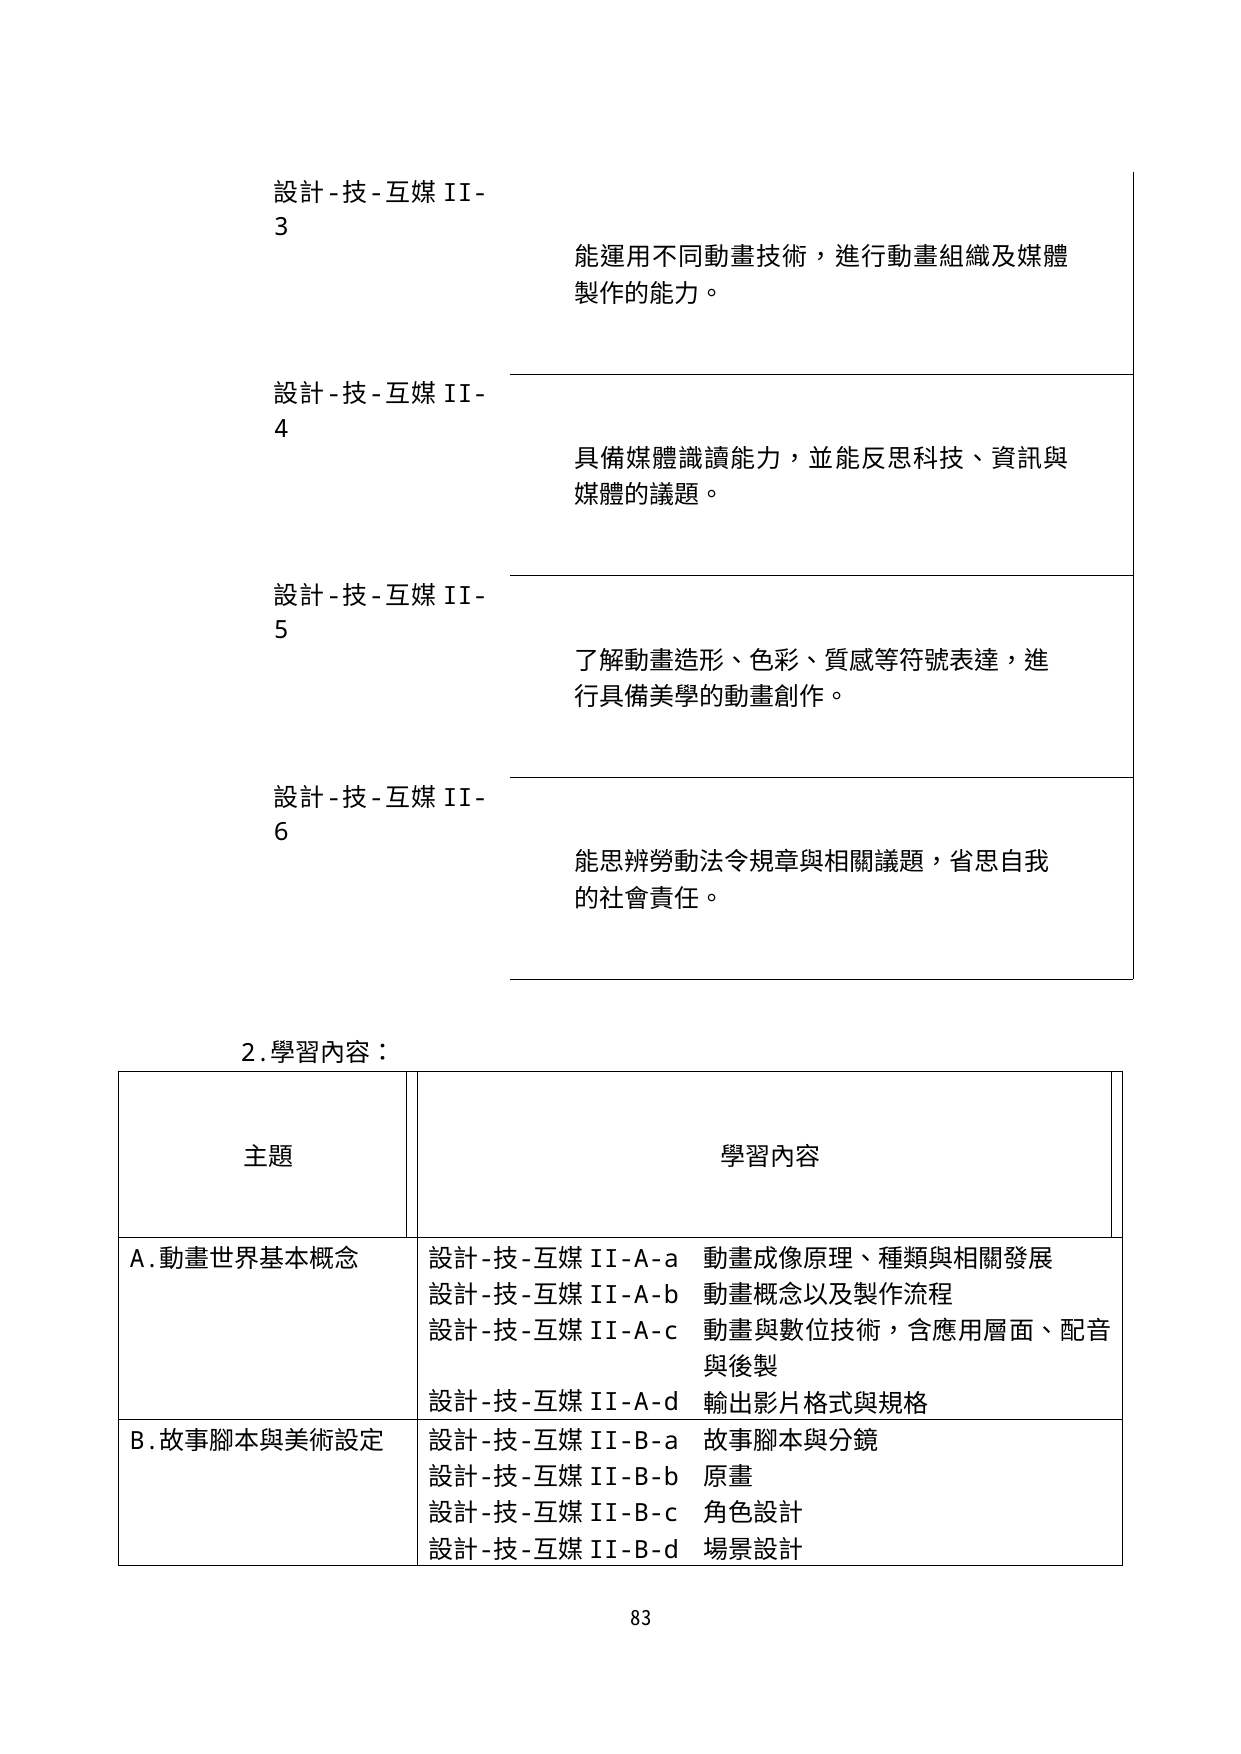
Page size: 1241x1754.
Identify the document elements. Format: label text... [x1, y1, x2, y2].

table_cell A.動畫世界基本概念 [119, 1238, 417, 1419]
table_header 學習內容 [418, 1072, 1111, 1237]
table_cell [1134, 777, 1144, 979]
table_cell 設計-技-互媒II-B-a 設計-技-互媒II-B-b 設計-技-互媒II-B-c 設計-技-互媒II-B-d [418, 1420, 692, 1565]
table_cell 設計-技-互媒II-6 [262, 777, 498, 979]
table_cell 了解動畫造形、色彩、質感等符號表達，進行具備美學的動畫創作。 [499, 576, 1133, 777]
table_cell 具備媒體識讀能力，並能反思科技、資訊與媒體的議題。 [499, 374, 1133, 576]
table_cell 故事腳本與分鏡 原畫 角色設計 場景設計 [692, 1420, 1122, 1565]
table_cell B.故事腳本與美術設定 [119, 1420, 417, 1565]
table_header 主題 [119, 1072, 406, 1237]
table_header [1112, 1072, 1122, 1237]
table_cell [1134, 172, 1144, 374]
table_cell 設計-技-互媒II-4 [262, 374, 498, 576]
table_cell 能運用不同動畫技術，進行動畫組織及媒體製作的能力。 [499, 172, 1133, 374]
table_cell 設計-技-互媒II-3 [262, 172, 498, 374]
text 2.學習內容： [173, 1025, 1122, 1071]
table_header [407, 1072, 417, 1237]
table_cell [1134, 374, 1144, 576]
table_cell [1134, 576, 1144, 777]
table_cell 能思辨勞動法令規章與相關議題，省思自我的社會責任。 [499, 777, 1133, 979]
table_cell 設計-技-互媒II-5 [262, 576, 498, 777]
table_cell 設計-技-互媒II-A-a 設計-技-互媒II-A-b 設計-技-互媒II-A-c 設計-技-互媒II-A-d [418, 1238, 692, 1419]
table_cell 動畫成像原理、種類與相關發展 動畫概念以及製作流程 動畫與數位技術，含應用層面、配音與後製 輸出影片格式與規格 [692, 1238, 1122, 1419]
